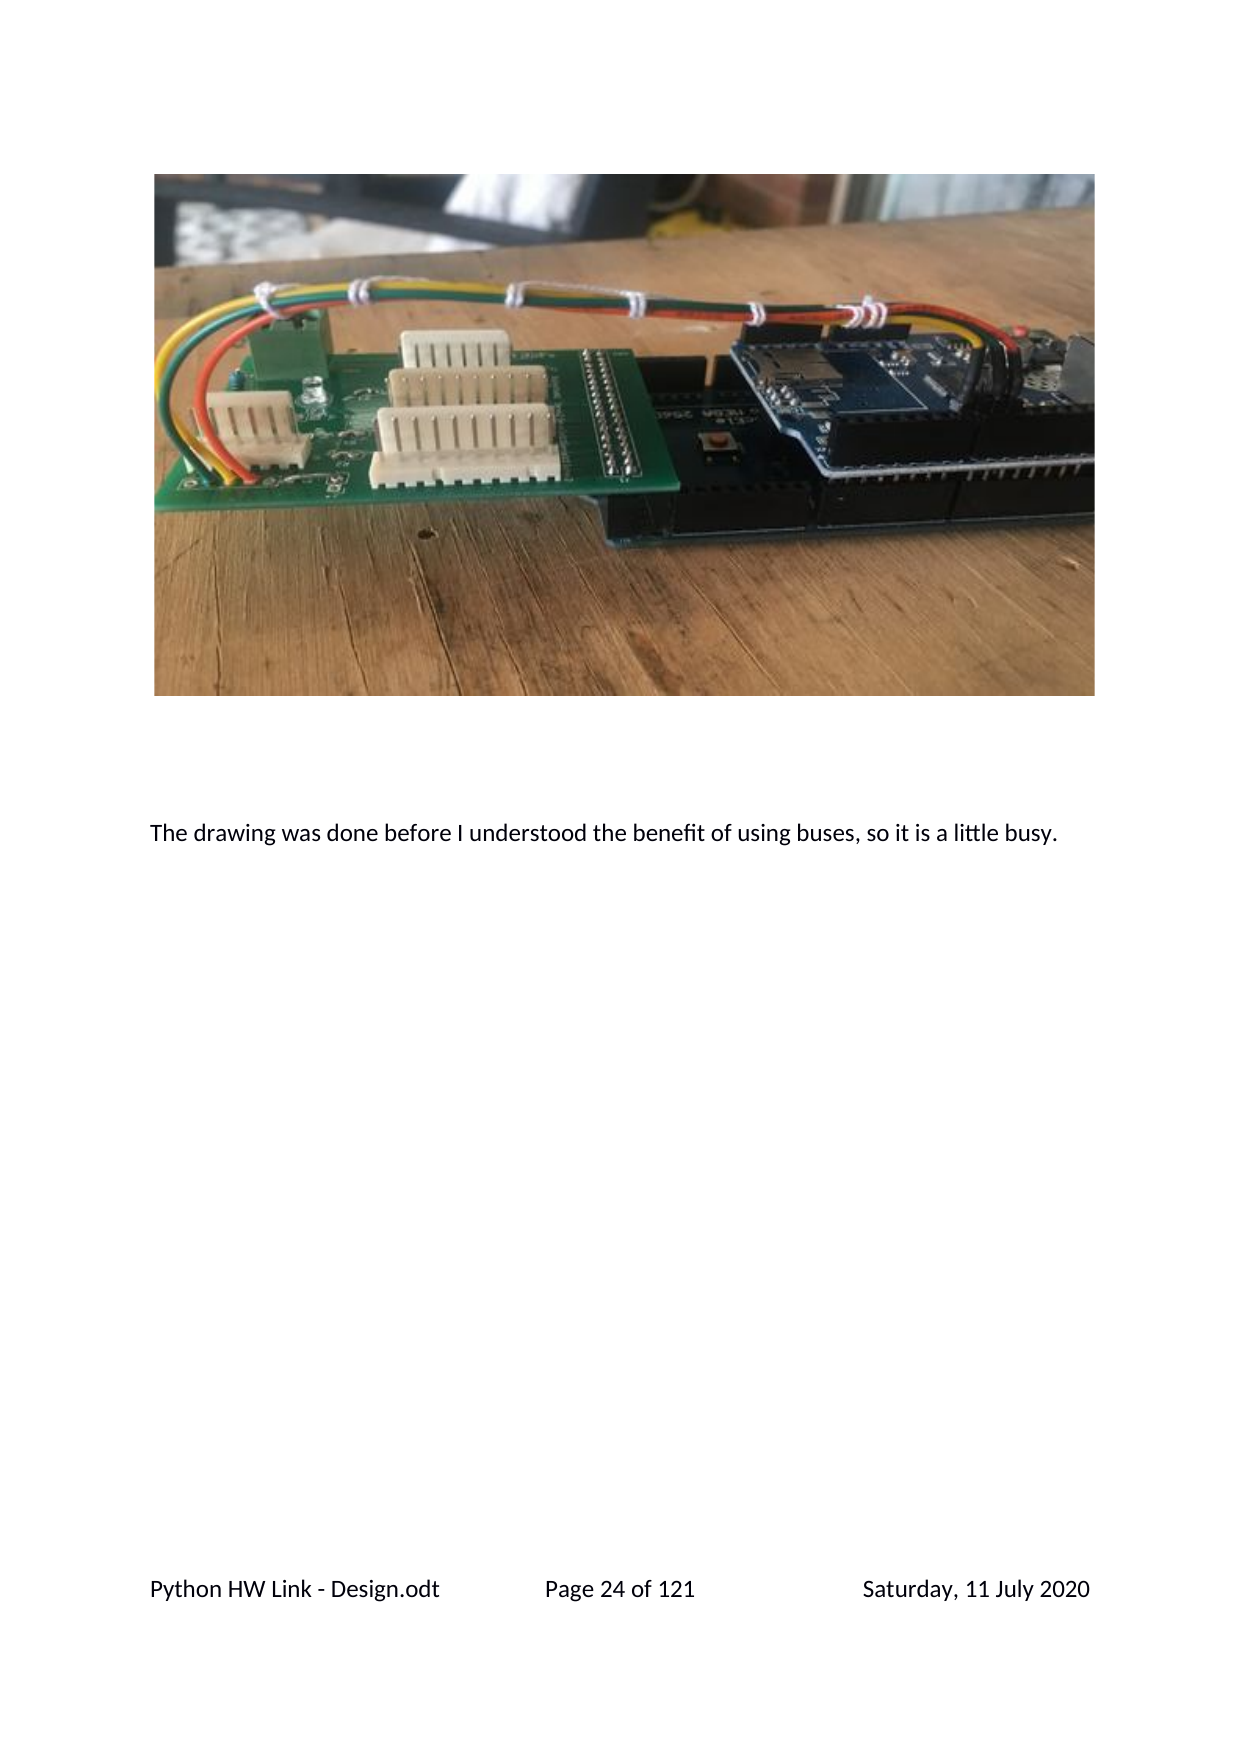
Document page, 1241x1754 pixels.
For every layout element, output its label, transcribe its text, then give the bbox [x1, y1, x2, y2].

picture [154, 174, 1095, 696]
text The drawing was done before I understood the benefit of using buses, so it is a little busy. [150, 817, 1090, 848]
